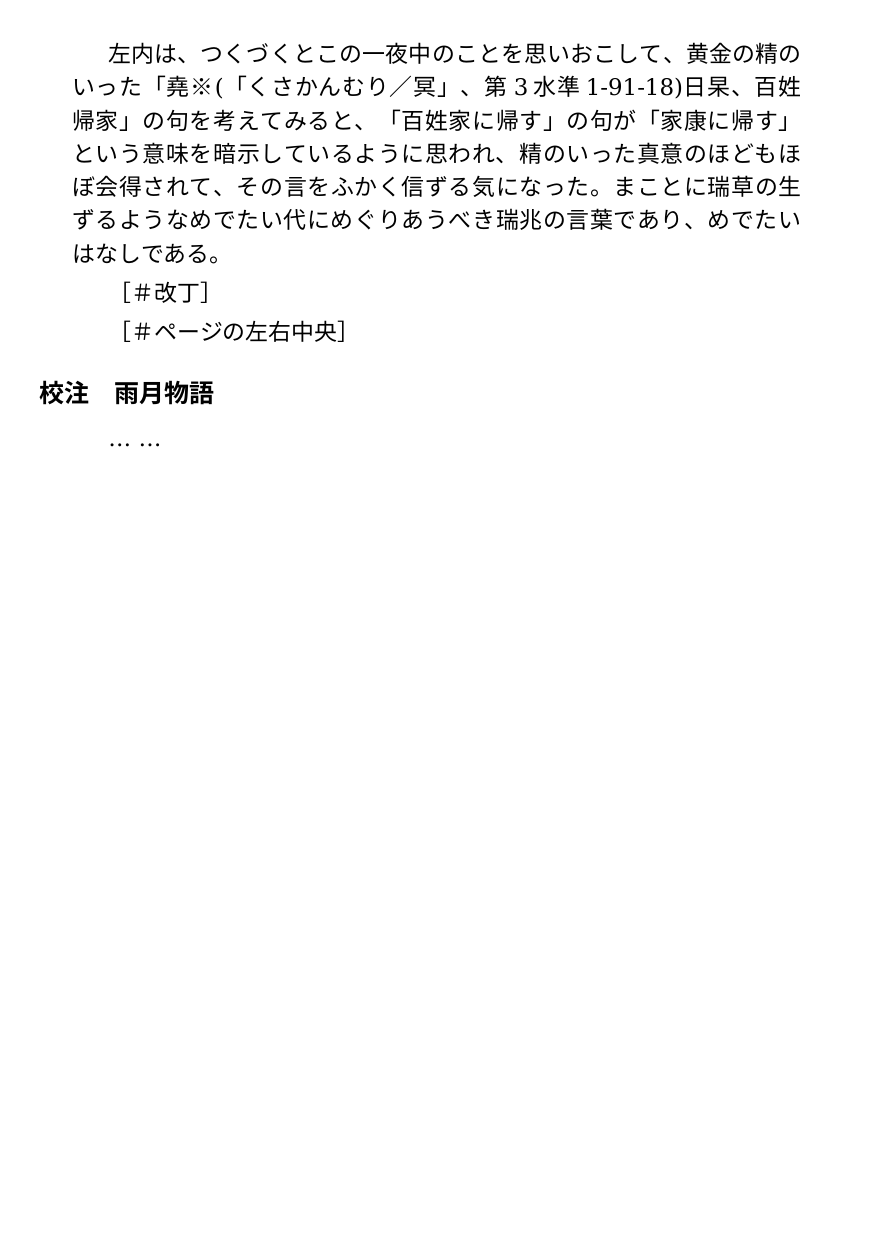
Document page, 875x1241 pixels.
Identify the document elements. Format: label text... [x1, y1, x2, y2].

text 左内は、つくづくとこの一夜中のことを思いおこして、黄金の精のいった「堯※(「くさかんむり／冥」、第3水準1-91-18)日杲、百姓帰家」の句を考えてみると、「百姓家に帰す」の句が「家康に帰す」という意味を暗示しているように思われ、精のいった真意のほどもほぼ会得されて、その言をふかく信ずる気になった。まことに瑞草の生ずるようなめでたい代にめぐりあうべき瑞兆の言葉であり、めでたいはなしである。 [72, 36, 802, 269]
subtitle 校注 雨月物語 [36, 371, 838, 413]
text ［＃ページの左右中央］ [72, 314, 802, 347]
text … … [72, 425, 802, 451]
text ［＃改丁］ [72, 274, 802, 308]
